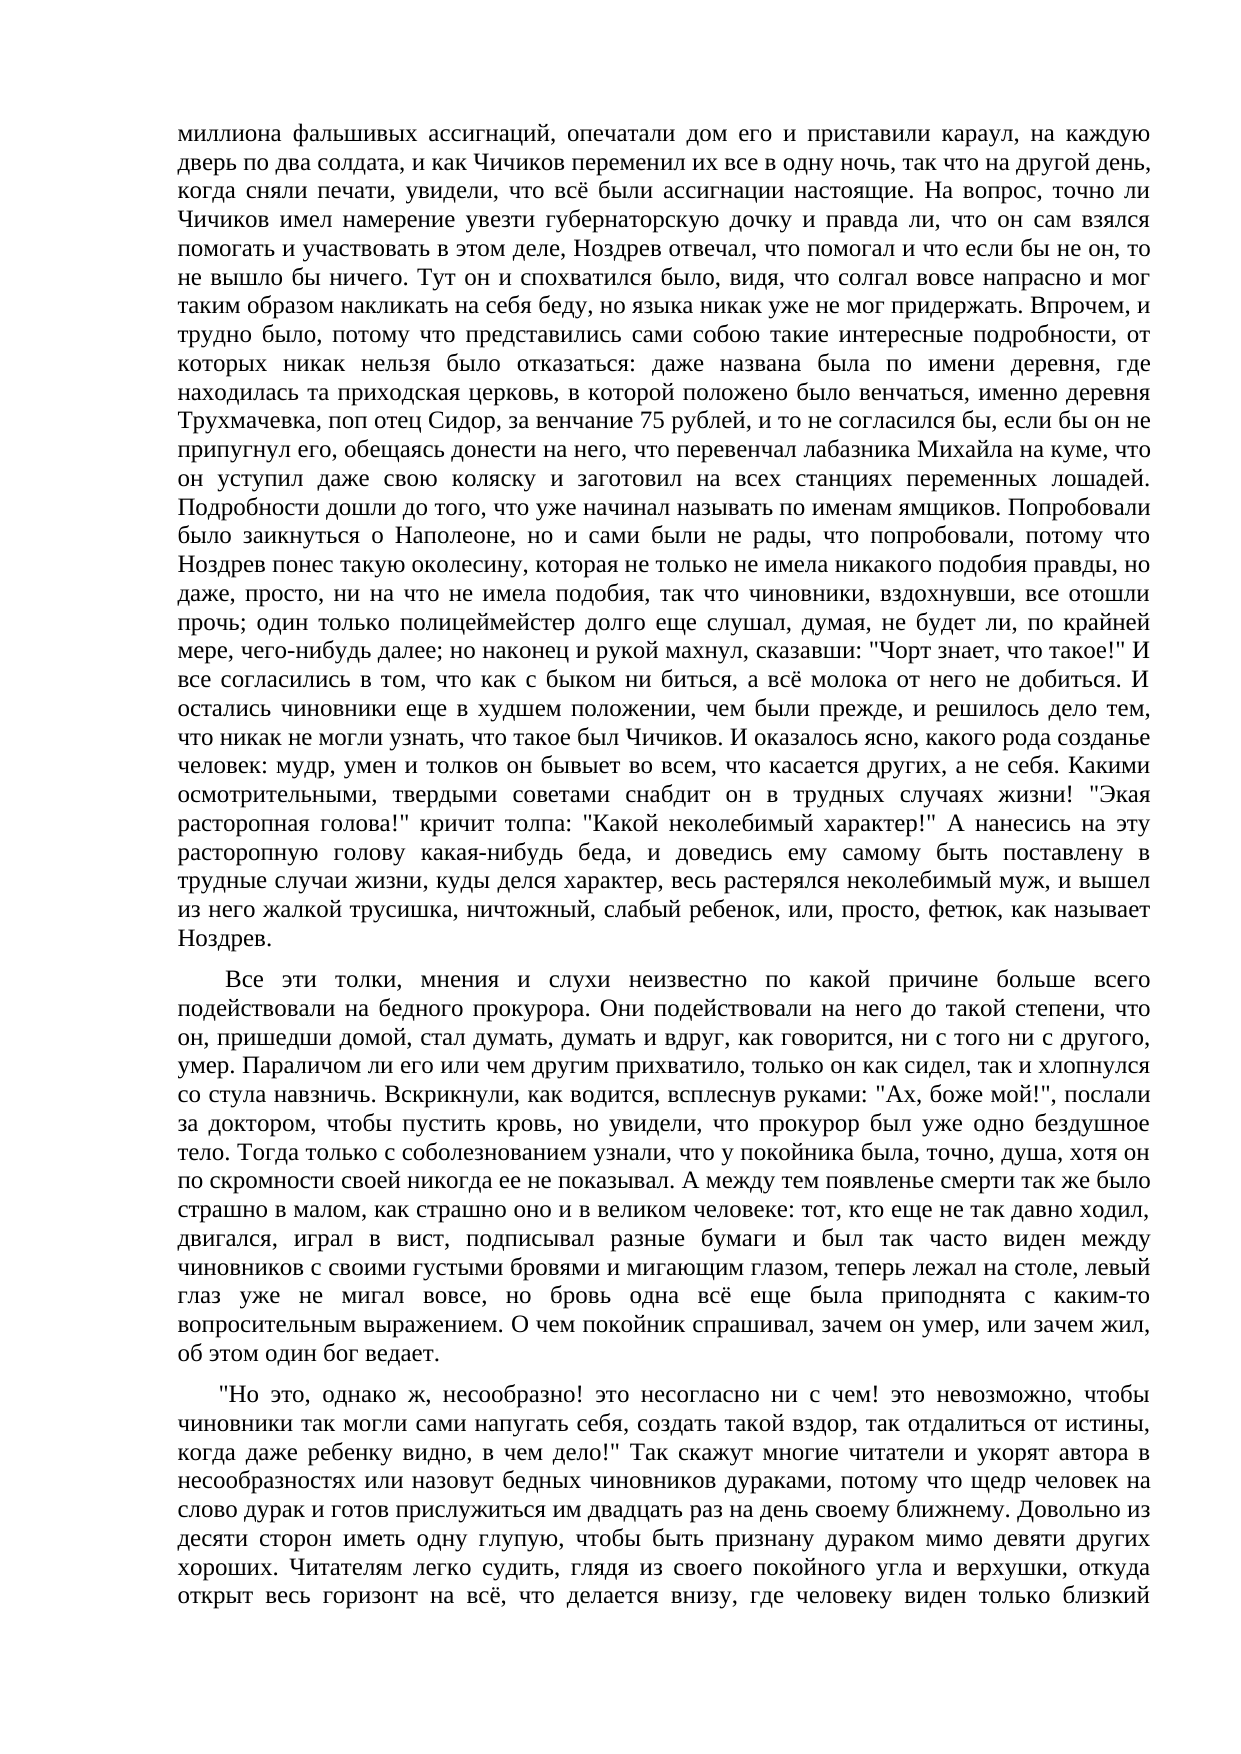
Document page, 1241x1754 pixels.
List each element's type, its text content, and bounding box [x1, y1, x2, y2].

text Все эти толки, мнения и слухи неизвестно по какой причине больше всего подействовали на бедного прокурора. Они подействовали на него до такой степени, что он, пришедши домой, стал думать, думать и вдруг, как говорится, ни с того ни с другого, умер. Параличом ли его или чем другим прихватило, только он как сидел, так и хлопнулся со стула навзничь. Вскрикнули, как водится, всплеснув руками: "Ах, боже мой!", послали за доктором, чтобы пустить кровь, но увидели, что прокурор был уже одно бездушное тело. Тогда только с соболезнованием узнали, что у покойника была, точно, душа, хотя он по скромности своей никогда ее не показывал. А между тем появленье смерти так же было страшно в малом, как страшно оно и в великом человеке: тот, кто еще не так давно ходил, двигался, играл в вист, подписывал разные бумаги и был так часто виден между чиновников с своими густыми бровями и мигающим глазом, теперь лежал на столе, левый глаз уже не мигал вовсе, но бровь одна всё еще была приподнята с каким-то вопросительным выражением. О чем покойник спрашивал, зачем он умер, или зачем жил, об этом один бог ведает. [177, 964, 1152, 1367]
text миллиона фальшивых ассигнаций, опечатали дом его и приставили караул, на каждую дверь по два солдата, и как Чичиков переменил их все в одну ночь, так что на другой день, когда сняли печати, увидели, что всё были ассигнации настоящие. На вопрос, точно ли Чичиков имел намерение увезти губернаторскую дочку и правда ли, что он сам взялся помогать и участвовать в этом деле, Ноздрев отвечал, что помогал и что если бы не он, то не вышло бы ничего. Тут он и спохватился было, видя, что солгал вовсе напрасно и мог таким образом накликать на себя беду, но языка никак уже не мог придержать. Впрочем, и трудно было, потому что представились сами собою такие интересные подробности, от которых никак нельзя было отказаться: даже названа была по имени деревня, где находилась та приходская церковь, в которой положено было венчаться, именно деревня Трухмачевка, поп отец Сидор, за венчание 75 рублей, и то не согласился бы, если бы он не припугнул его, обещаясь донести на него, что перевенчал лабазника Михайла на куме, что он уступил даже свою коляску и заготовил на всех станциях переменных лошадей. Подробности дошли до того, что уже начинал называть по именам ямщиков. Попробовали было заикнуться о Наполеоне, но и сами были не рады, что попробовали, потому что Ноздрев понес такую околесину, которая не только не имела никакого подобия правды, но даже, просто, ни на что не имела подобия, так что чиновники, вздохнувши, все отошли прочь; один только полицеймейстер долго еще слушал, думая, не будет ли, по крайней мере, чего-нибудь далее; но наконец и рукой махнул, сказавши: "Чорт знает, что такое!" И все согласились в том, что как с быком ни биться, а всё молока от него не добиться. И остались чиновники еще в худшем положении, чем были прежде, и решилось дело тем, что никак не могли узнать, что такое был Чичиков. И оказалось ясно, какого рода созданье человек: мудр, умен и толков он бывыет во всем, что касается других, а не себя. Какими осмотрительными, твердыми советами снабдит он в трудных случаях жизни! "Экая расторопная голова!" кричит толпа: "Какой неколебимый характер!" А нанесись на эту расторопную голову какая-нибудь беда, и доведись ему самому быть поставлену в трудные случаи жизни, куды делся характер, весь растерялся неколебимый муж, и вышел из него жалкой трусишка, ничтожный, слабый ребенок, или, просто, фетюк, как называет Ноздрев. [177, 118, 1152, 952]
text "Но это, однако ж, несообразно! это несогласно ни с чем! это невозможно, чтобы чиновники так могли сами напугать себя, создать такой вздор, так отдалиться от истины, когда даже ребенку видно, в чем дело!" Так скажут многие читатели и укорят автора в несообразностях или назовут бедных чиновников дураками, потому что щедр человек на слово дурак и готов прислужиться им двадцать раз на день своему ближнему. Довольно из десяти сторон иметь одну глупую, чтобы быть признану дураком мимо девяти других хороших. Читателям легко судить, глядя из своего покойного угла и верхушки, откуда открыт весь горизонт на всё, что делается внизу, где человеку виден только близкий [177, 1379, 1152, 1609]
